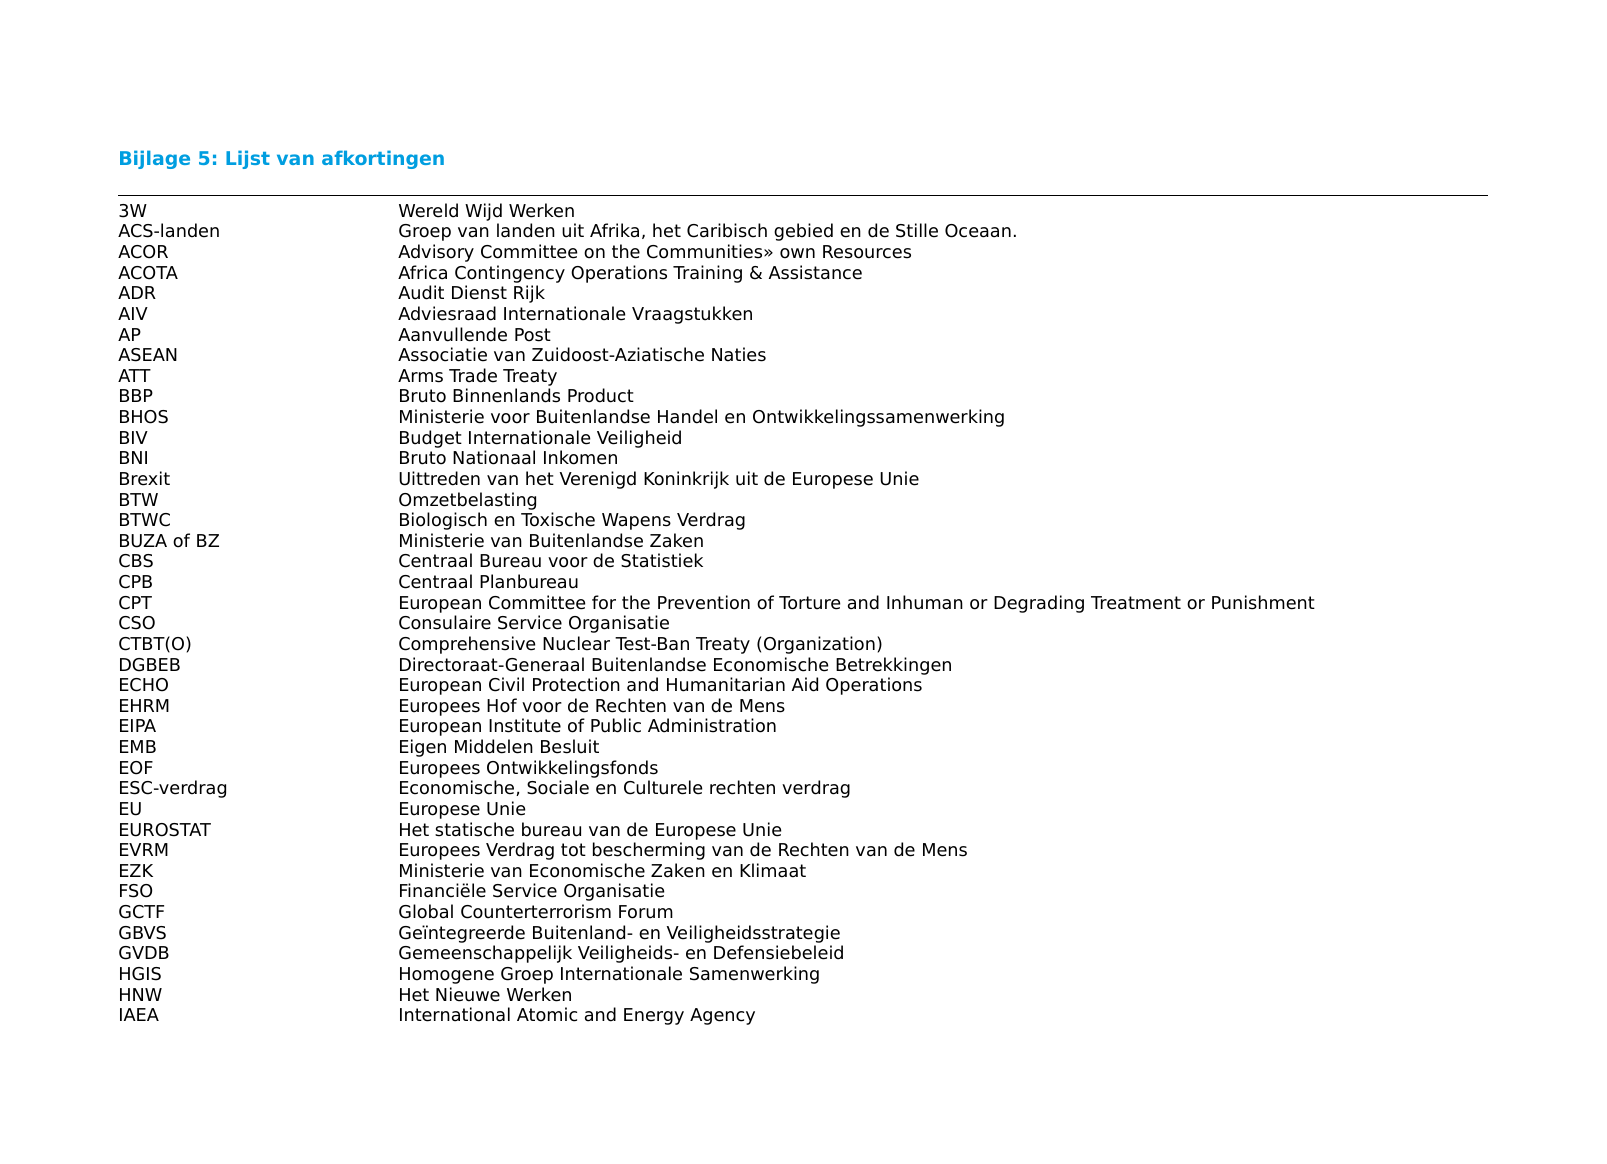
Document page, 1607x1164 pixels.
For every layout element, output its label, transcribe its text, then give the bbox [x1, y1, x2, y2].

table_cell BHOS [118, 407, 392, 428]
table_cell FSO [118, 881, 392, 902]
table_cell CPT [118, 593, 392, 613]
table_cell EUROSTAT [118, 820, 392, 840]
table_cell Europees Hof voor de Rechten van de Mens [392, 696, 1488, 716]
table_cell DGBEB [118, 655, 392, 675]
table_cell Financiële Service Organisatie [392, 881, 1488, 902]
table_cell Ministerie van Economische Zaken en Klimaat [392, 861, 1488, 881]
table_cell ACOR [118, 242, 392, 263]
table_cell Directoraat-Generaal Buitenlandse Economische Betrekkingen [392, 655, 1488, 675]
table_cell Economische, Sociale en Culturele rechten verdrag [392, 778, 1488, 799]
table_cell EZK [118, 861, 392, 881]
table_cell HGIS [118, 964, 392, 984]
table_cell CBS [118, 551, 392, 572]
table_cell Geïntegreerde Buitenland- en Veiligheidsstrategie [392, 923, 1488, 943]
table_cell Consulaire Service Organisatie [392, 613, 1488, 634]
table_cell AIV [118, 304, 392, 324]
table_cell Europese Unie [392, 799, 1488, 819]
table_cell Bruto Nationaal Inkomen [392, 448, 1488, 469]
table_cell GCTF [118, 902, 392, 923]
table_cell Comprehensive Nuclear Test-Ban Treaty (Organization) [392, 634, 1488, 654]
subtitle Bijlage 5: Lijst van afkortingen [118, 148, 1488, 170]
table_cell BTW [118, 490, 392, 510]
table_cell Arms Trade Treaty [392, 366, 1488, 386]
table_cell BUZA of BZ [118, 531, 392, 551]
table_cell EHRM [118, 696, 392, 716]
table_cell GBVS [118, 923, 392, 943]
table_cell Ministerie voor Buitenlandse Handel en Ontwikkelingssamenwerking [392, 407, 1488, 428]
table_cell European Civil Protection and Humanitarian Aid Operations [392, 675, 1488, 696]
table_cell ESC-verdrag [118, 778, 392, 799]
table_cell Biologisch en Toxische Wapens Verdrag [392, 510, 1488, 531]
table_cell ATT [118, 366, 392, 386]
table_cell IAEA [118, 1005, 392, 1026]
table_cell Brexit [118, 469, 392, 489]
table_cell HNW [118, 985, 392, 1005]
table_cell Eigen Middelen Besluit [392, 737, 1488, 758]
table_cell Europees Verdrag tot bescherming van de Rechten van de Mens [392, 840, 1488, 861]
table_cell Het Nieuwe Werken [392, 985, 1488, 1005]
table_header Wereld Wijd Werken [392, 196, 1488, 221]
table_cell CSO [118, 613, 392, 634]
table_cell CTBT(O) [118, 634, 392, 654]
table_cell EVRM [118, 840, 392, 861]
table_cell Advisory Committee on the Communities» own Resources [392, 242, 1488, 263]
table_cell EU [118, 799, 392, 819]
table_cell Aanvullende Post [392, 325, 1488, 345]
table_header 3W [118, 196, 392, 221]
table_cell Associatie van Zuidoost-Aziatische Naties [392, 345, 1488, 366]
table_cell Centraal Bureau voor de Statistiek [392, 551, 1488, 572]
table_cell CPB [118, 572, 392, 593]
table_cell European Institute of Public Administration [392, 716, 1488, 737]
table_cell Budget Internationale Veiligheid [392, 428, 1488, 448]
table_cell ECHO [118, 675, 392, 696]
table_cell Europees Ontwikkelingsfonds [392, 758, 1488, 778]
table_cell ACS-landen [118, 221, 392, 242]
table_cell BBP [118, 386, 392, 407]
table_cell Groep van landen uit Afrika, het Caribisch gebied en de Stille Oceaan. [392, 221, 1488, 242]
table_cell Het statische bureau van de Europese Unie [392, 820, 1488, 840]
table_cell Uittreden van het Verenigd Koninkrijk uit de Europese Unie [392, 469, 1488, 489]
table_cell ACOTA [118, 263, 392, 283]
table_cell EIPA [118, 716, 392, 737]
table_cell BTWC [118, 510, 392, 531]
table_cell ASEAN [118, 345, 392, 366]
table_cell BIV [118, 428, 392, 448]
table_cell Adviesraad Internationale Vraagstukken [392, 304, 1488, 324]
table_cell BNI [118, 448, 392, 469]
table_cell European Committee for the Prevention of Torture and Inhuman or Degrading Treatment or Punishment [392, 593, 1488, 613]
table_cell ADR [118, 283, 392, 304]
table_cell Audit Dienst Rijk [392, 283, 1488, 304]
table_cell GVDB [118, 943, 392, 964]
table_cell AP [118, 325, 392, 345]
table_cell Bruto Binnenlands Product [392, 386, 1488, 407]
table_cell Homogene Groep Internationale Samenwerking [392, 964, 1488, 984]
table_cell Global Counterterrorism Forum [392, 902, 1488, 923]
table_cell Gemeenschappelijk Veiligheids- en Defensiebeleid [392, 943, 1488, 964]
table_cell EMB [118, 737, 392, 758]
table_cell International Atomic and Energy Agency [392, 1005, 1488, 1026]
table_cell Omzetbelasting [392, 490, 1488, 510]
table_cell EOF [118, 758, 392, 778]
table_cell Africa Contingency Operations Training & Assistance [392, 263, 1488, 283]
table_cell Ministerie van Buitenlandse Zaken [392, 531, 1488, 551]
table_cell Centraal Planbureau [392, 572, 1488, 593]
